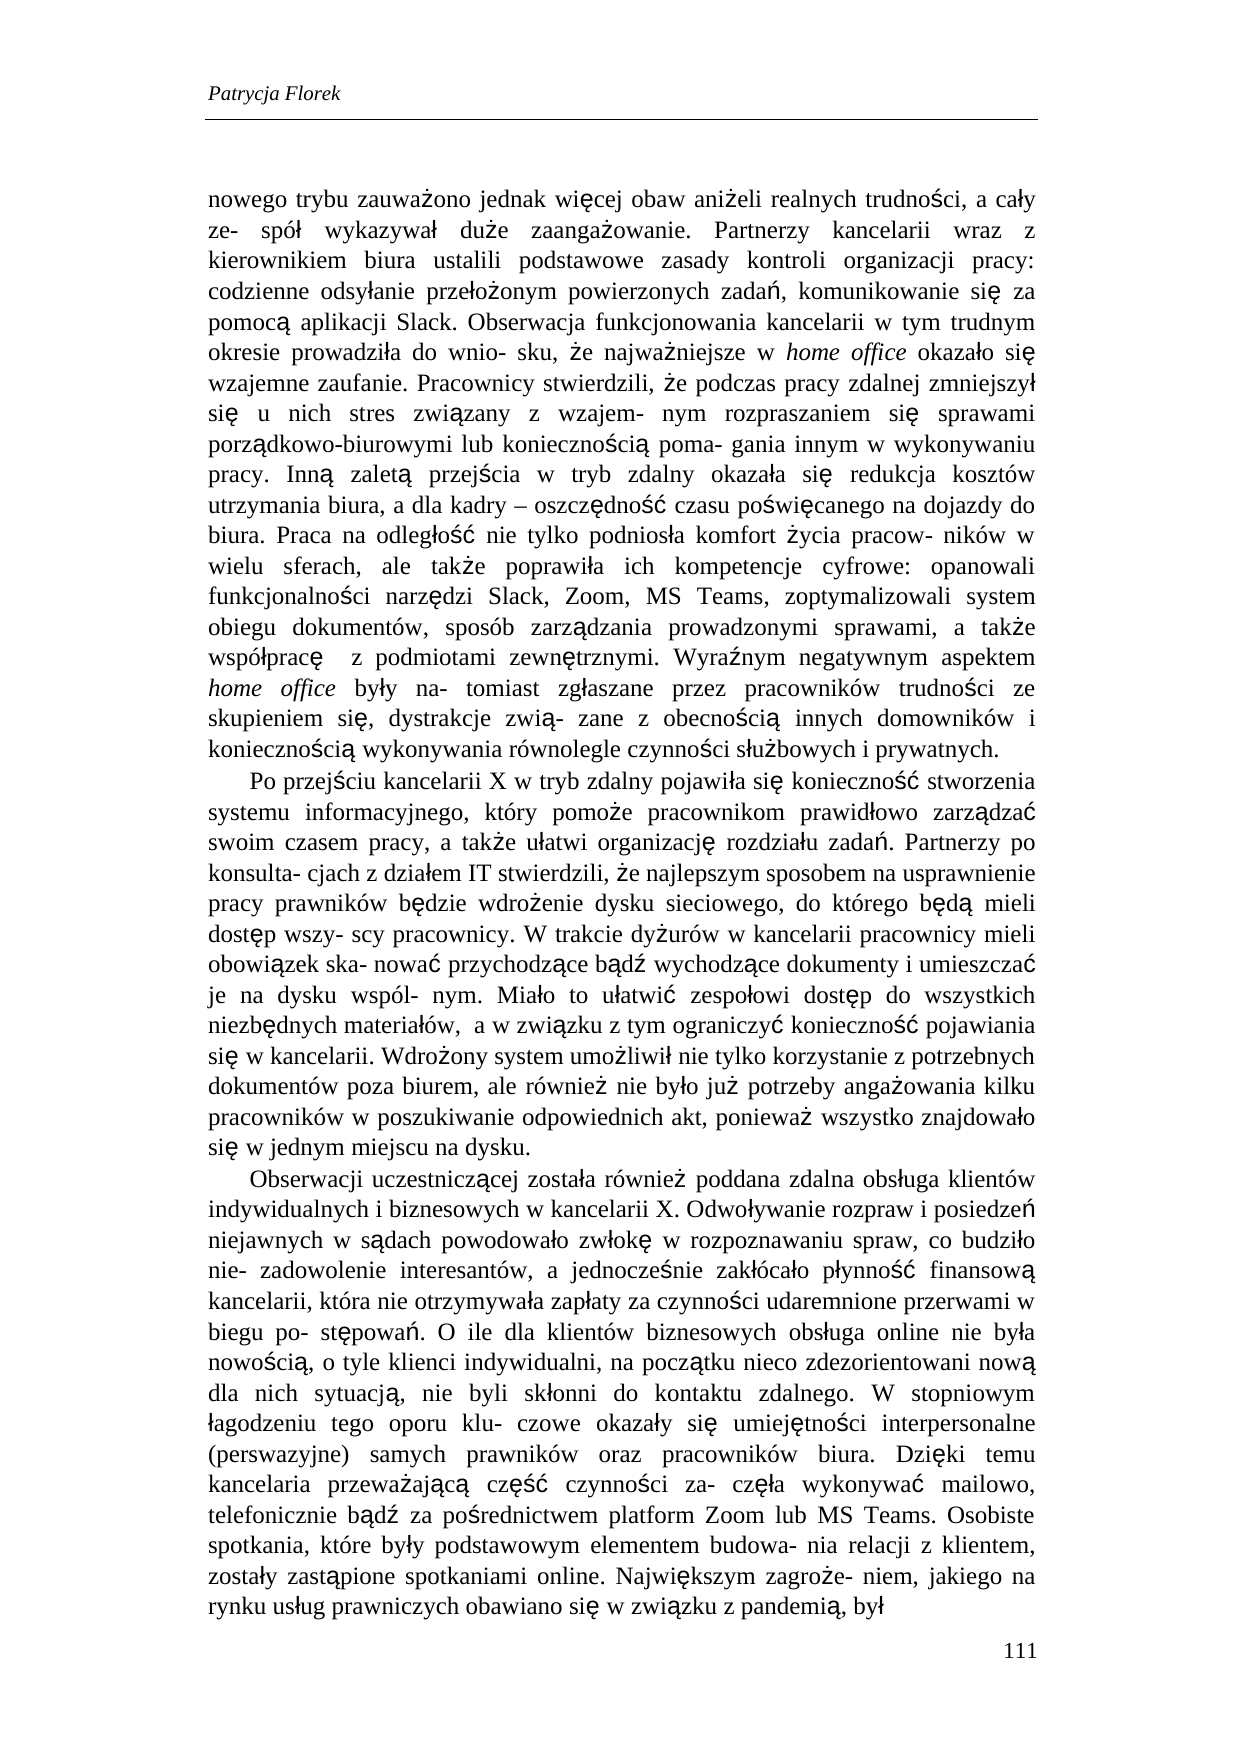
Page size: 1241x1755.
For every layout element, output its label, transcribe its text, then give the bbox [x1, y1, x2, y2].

text Obserwacji uczestniczącej została również poddana zdalna obsługa klientów indywidualnych i biznesowych w kancelarii X. Odwoływanie rozpraw i posiedzeń niejawnych w sądach powodowało zwłokę w rozpoznawaniu spraw, co budziło nie- zadowolenie interesantów, a jednocześnie zakłócało płynność finansową kancelarii, która nie otrzymywała zapłaty za czynności udaremnione przerwami w biegu po- stępowań. O ile dla klientów biznesowych obsługa online nie była nowością, o tyle klienci indywidualni, na początku nieco zdezorientowani nową dla nich sytuacją, nie byli skłonni do kontaktu zdalnego. W stopniowym łagodzeniu tego oporu klu- czowe okazały się umiejętności interpersonalne (perswazyjne) samych prawników oraz pracowników biura. Dzięki temu kancelaria przeważającą część czynności za- częła wykonywać mailowo, telefonicznie bądź za pośrednictwem platform Zoom lub MS Teams. Osobiste spotkania, które były podstawowym elementem budowa- nia relacji z klientem, zostały zastąpione spotkaniami online. Największym zagroże- niem, jakiego na rynku usług prawniczych obawiano się w związku z pandemią, był [208, 1164, 1036, 1620]
text nowego trybu zauważono jednak więcej obaw aniżeli realnych trudności, a cały ze- spół wykazywał duże zaangażowanie. Partnerzy kancelarii wraz z kierownikiem biura ustalili podstawowe zasady kontroli organizacji pracy: codzienne odsyłanie przełożonym powierzonych zadań, komunikowanie się za pomocą aplikacji Slack. Obserwacja funkcjonowania kancelarii w tym trudnym okresie prowadziła do wnio- sku, że najważniejsze w home office okazało się wzajemne zaufanie. Pracownicy stwierdzili, że podczas pracy zdalnej zmniejszył się u nich stres związany z wzajem- nym rozpraszaniem się sprawami porządkowo-biurowymi lub koniecznością poma- gania innym w wykonywaniu pracy. Inną zaletą przejścia w tryb zdalny okazała się redukcja kosztów utrzymania biura, a dla kadry – oszczędność czasu poświęcanego na dojazdy do biura. Praca na odległość nie tylko podniosła komfort życia pracow- ników w wielu sferach, ale także poprawiła ich kompetencje cyfrowe: opanowali funkcjonalności narzędzi Slack, Zoom, MS Teams, zoptymalizowali system obiegu dokumentów, sposób zarządzania prowadzonymi sprawami, a także współpracę z podmiotami zewnętrznymi. Wyraźnym negatywnym aspektem home office były na- tomiast zgłaszane przez pracowników trudności ze skupieniem się, dystrakcje zwią- zane z obecnością innych domowników i koniecznością wykonywania równolegle czynności służbowych i prywatnych. [208, 184, 1036, 763]
text Patrycja Florek [208, 81, 1241, 105]
text Po przejściu kancelarii X w tryb zdalny pojawiła się konieczność stworzenia systemu informacyjnego, który pomoże pracownikom prawidłowo zarządzać swoim czasem pracy, a także ułatwi organizację rozdziału zadań. Partnerzy po konsulta- cjach z działem IT stwierdzili, że najlepszym sposobem na usprawnienie pracy prawników będzie wdrożenie dysku sieciowego, do którego będą mieli dostęp wszy- scy pracownicy. W trakcie dyżurów w kancelarii pracownicy mieli obowiązek ska- nować przychodzące bądź wychodzące dokumenty i umieszczać je na dysku wspól- nym. Miało to ułatwić zespołowi dostęp do wszystkich niezbędnych materiałów, a w związku z tym ograniczyć konieczność pojawiania się w kancelarii. Wdrożony system umożliwił nie tylko korzystanie z potrzebnych dokumentów poza biurem, ale również nie było już potrzeby angażowania kilku pracowników w poszukiwanie odpowiednich akt, ponieważ wszystko znajdowało się w jednym miejscu na dysku. [208, 766, 1036, 1161]
